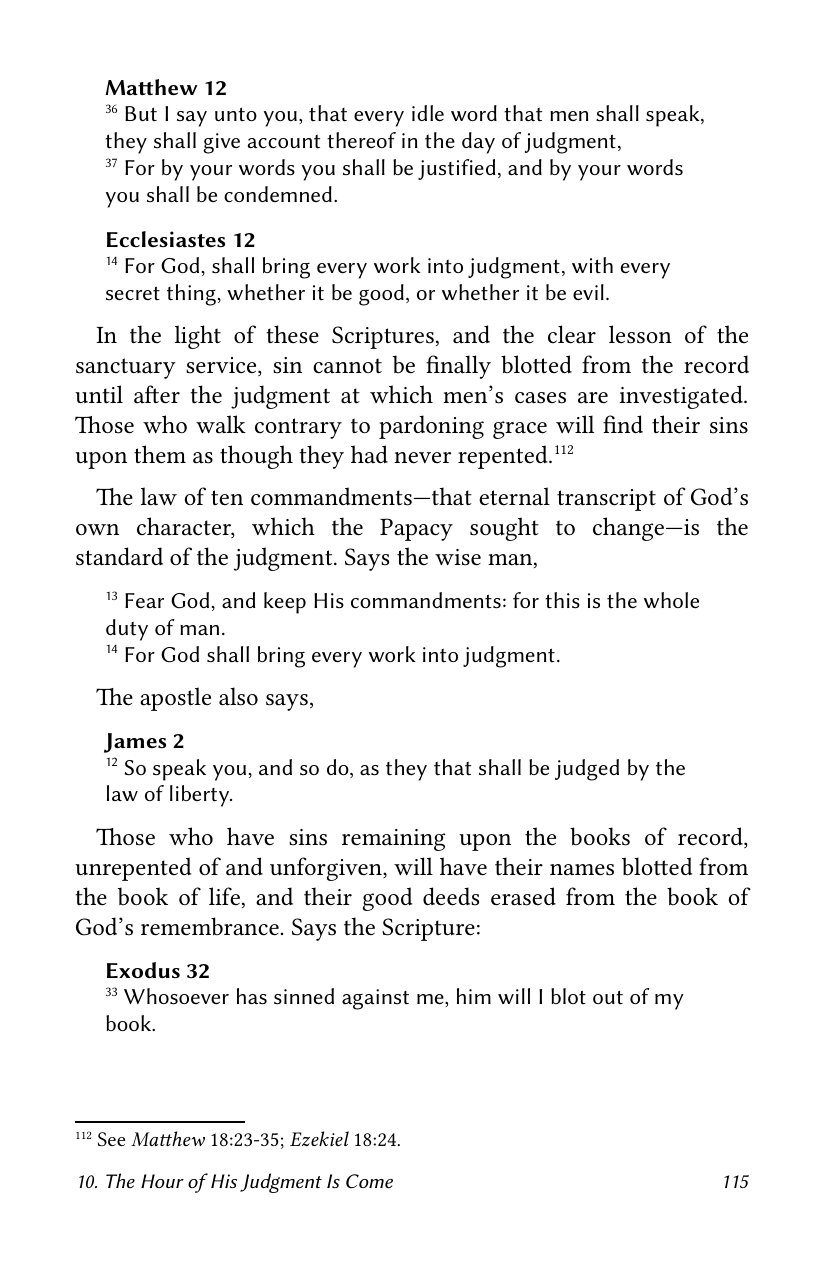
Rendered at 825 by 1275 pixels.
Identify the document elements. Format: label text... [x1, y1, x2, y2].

text Ecclesiastes 12 [105, 227, 750, 253]
text The law of ten commandments—that eternal transcript of God’s own character, which the Papacy sought to change—is the standard of the judgment. Says the wise man, [75, 483, 750, 571]
text 33 Whosoever has sinned against me, him will I blot out of my book. [105, 984, 720, 1037]
text 37 For by your words you shall be justified, and by your words you shall be condemned. [105, 155, 720, 208]
text Exodus 32 [105, 958, 750, 984]
text The apostle also says, [75, 683, 750, 712]
text James 2 [105, 728, 750, 754]
text 14 For God shall bring every work into judgment. [105, 641, 720, 668]
text 13 Fear God, and keep His commandments: for this is the whole duty of man. [105, 588, 720, 641]
text See Matthew 18:23-35; Ezekiel 18:24. [75, 1128, 750, 1152]
text Those who have sins remaining upon the books of record, unrepented of and unforgiven, will have their names blotted from the book of life, and their good deeds erased from the book of God’s remembrance. Says the Scripture: [75, 823, 750, 941]
text Matthew 12 [105, 75, 750, 101]
text 14 For God, shall bring every work into judgment, with every secret thing, whether it be good, or whether it be evil. [105, 253, 720, 306]
text 36 But I say unto you, that every idle word that men shall speak, they shall give account thereof in the day of judgment, [105, 101, 720, 154]
text 12 So speak you, and so do, as they that shall be judged by the law of liberty. [105, 754, 720, 807]
text In the light of these Scriptures, and the clear lesson of the sanctuary service, sin cannot be finally blotted from the record until after the judgment at which men’s cases are investigated. Those who walk contrary to pardoning grace will find their sins upon them as though they had never repented. [75, 321, 750, 469]
